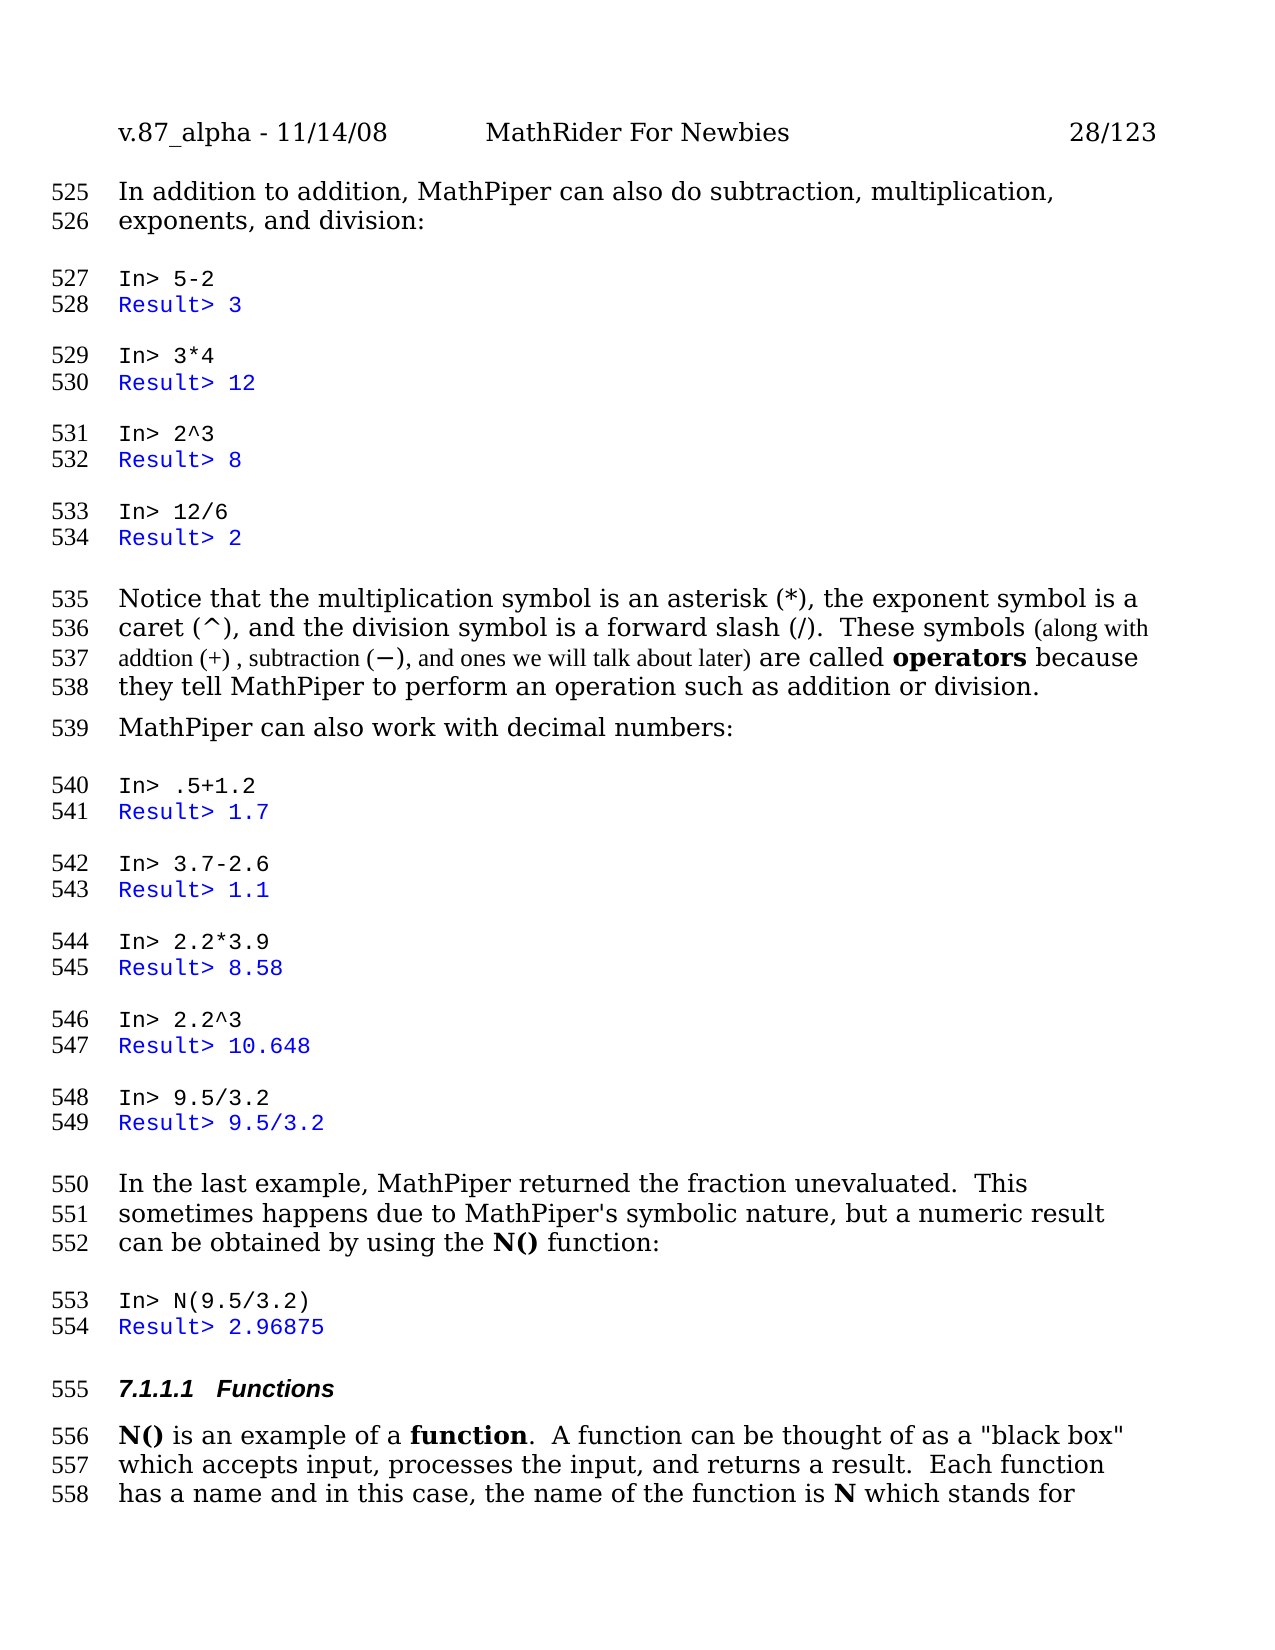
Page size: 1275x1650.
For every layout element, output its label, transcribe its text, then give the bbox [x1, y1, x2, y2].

text In> 9.5/3.2 [118, 1086, 1157, 1112]
text N() is an example of a function. A function can be thought of as a "black box" which accepts input, processes the input, and returns a result. Each function has a name and in this case, the name of the function is N which stands for [118, 1421, 1157, 1509]
text Result> 8.58 [118, 956, 1157, 982]
text In> 2.2*3.9 [118, 930, 1157, 956]
text MathPiper can also work with decimal numbers: [118, 713, 1157, 743]
text Result> 10.648 [118, 1034, 1157, 1060]
text In> 2^3 [118, 423, 1157, 449]
text In> 12/6 [118, 501, 1157, 526]
text Result> 3 [118, 293, 1157, 319]
text Result> 2 [118, 526, 1157, 552]
text Result> 2.96875 [118, 1315, 1157, 1341]
text Result> 12 [118, 371, 1157, 397]
text In> 3*4 [118, 345, 1157, 371]
text In> 3.7-2.6 [118, 852, 1157, 878]
text Notice that the multiplication symbol is an asterisk (*), the exponent symbol is a caret (^), and the division symbol is a forward slash (/). These symbols (along with addtion (+) , subtraction (−), and ones we will talk about later) are called operators because they tell MathPiper to perform an operation such as addition or division. [118, 584, 1157, 701]
text Result> 1.1 [118, 878, 1157, 904]
text In> N(9.5/3.2) [118, 1289, 1157, 1315]
text In> .5+1.2 [118, 774, 1157, 801]
text In the last example, MathPiper returned the fraction unevaluated. This sometimes happens due to MathPiper's symbolic nature, but a numeric result can be obtained by using the N() function: [118, 1170, 1157, 1257]
text Result> 9.5/3.2 [118, 1112, 1157, 1138]
text Result> 8 [118, 449, 1157, 474]
text In> 2.2^3 [118, 1008, 1157, 1034]
text In addition to addition, MathPiper can also do subtraction, multiplication, exponents, and division: [118, 177, 1157, 235]
text Result> 1.7 [118, 801, 1157, 826]
text In> 5-2 [118, 267, 1157, 293]
subtitle Functions [118, 1374, 1157, 1403]
